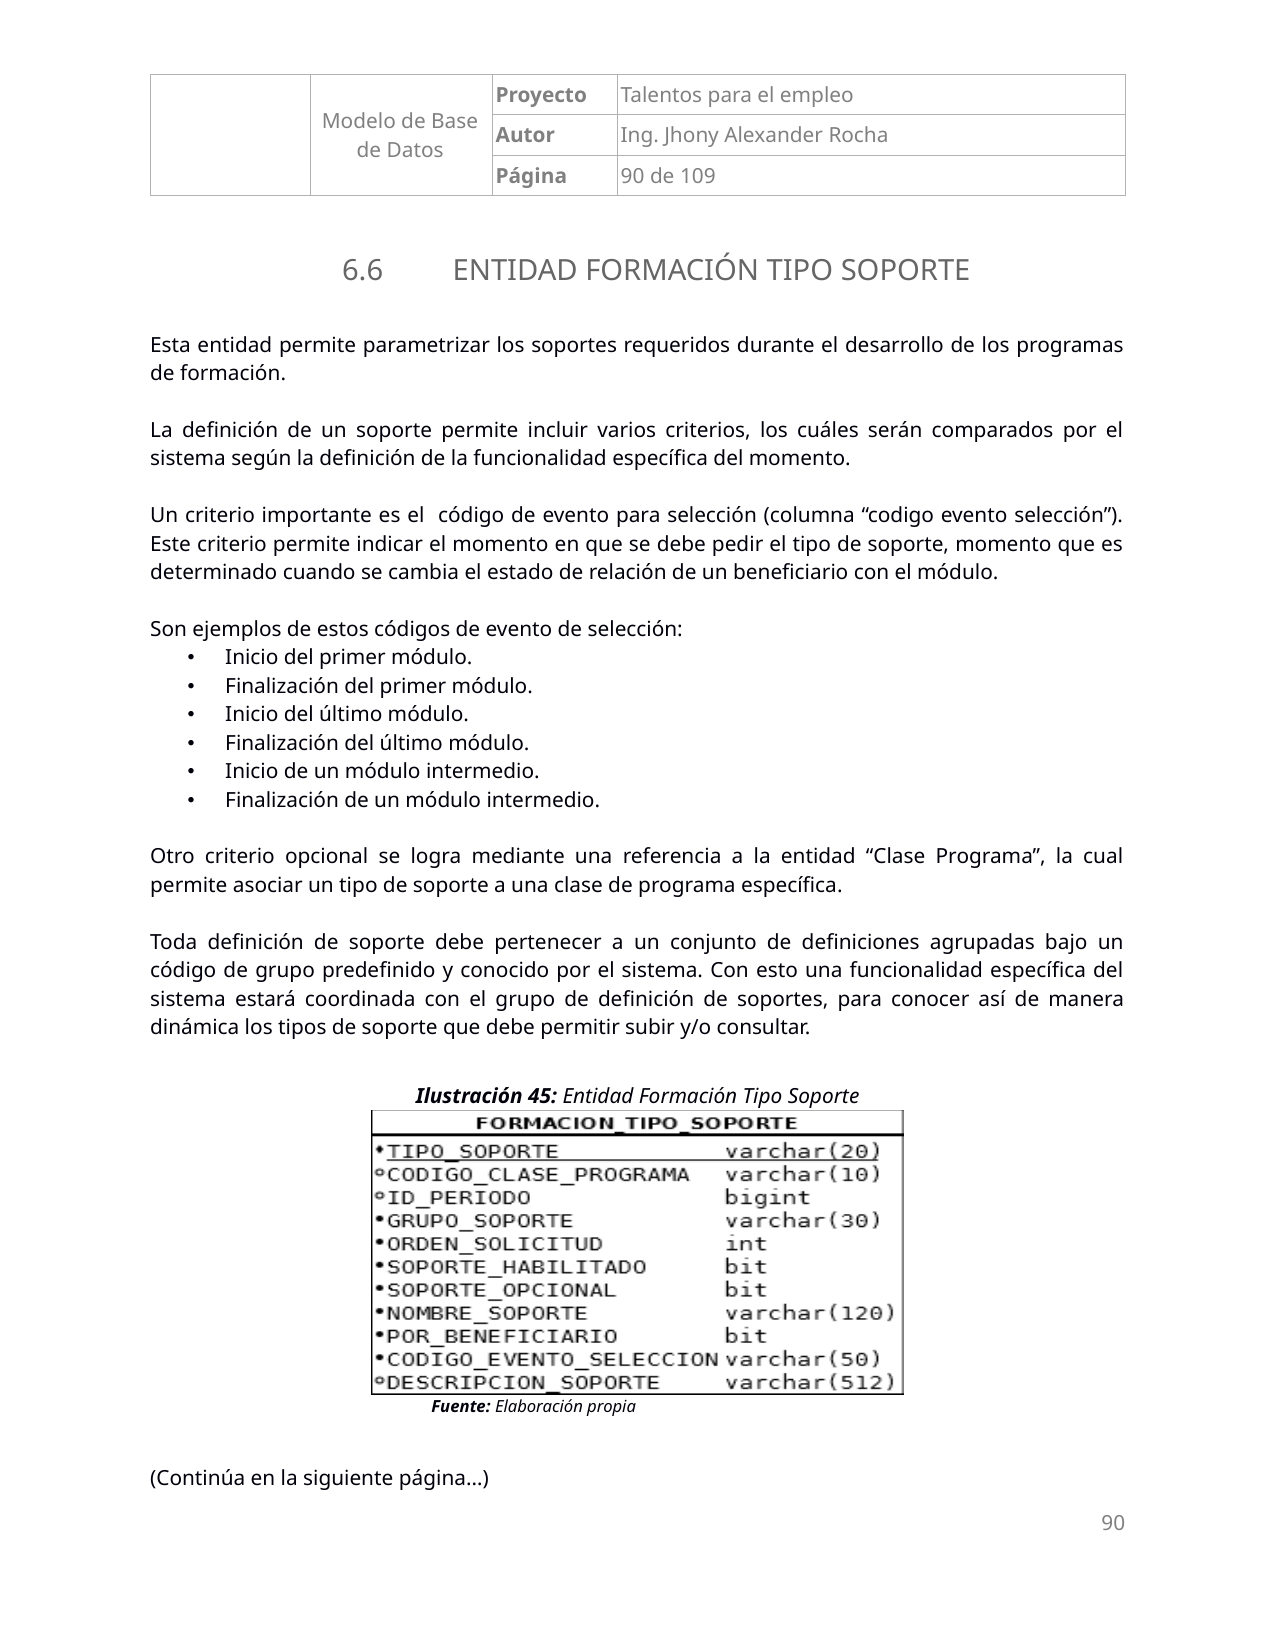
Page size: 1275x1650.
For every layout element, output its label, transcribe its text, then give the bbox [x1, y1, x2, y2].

list Finalización de un módulo intermedio. [187, 785, 1125, 813]
subtitle Entidad formación tipo soporte [179, 249, 1125, 289]
text Otro criterio opcional se logra mediante una referencia a la entidad “Clase Programa”, la cual permite asociar un tipo de soporte a una clase de programa específica. [150, 842, 1125, 898]
text Son ejemplos de estos códigos de evento de selección: [150, 614, 1125, 642]
text Esta entidad permite parametrizar los soportes requeridos durante el desarrollo de los programas de formación. [150, 330, 1125, 387]
text Toda definición de soporte debe pertenecer a un conjunto de definiciones agrupadas bajo un código de grupo predefinido y conocido por el sistema. Con esto una funcionalidad específica del sistema estará coordinada con el grupo de definición de soportes, para conocer así de manera dinámica los tipos de soporte que debe permitir subir y/o consultar. [150, 927, 1125, 1041]
text Fuente: Elaboración propia [431, 1395, 844, 1417]
list Finalización del primer módulo. [187, 671, 1125, 699]
text La definición de un soporte permite incluir varios criterios, los cuáles serán comparados por el sistema según la definición de la funcionalidad específica del momento. [150, 415, 1125, 472]
list Inicio del primer módulo. [187, 642, 1125, 671]
list Inicio del último módulo. [187, 699, 1125, 728]
text Un criterio importante es el código de evento para selección (columna “codigo evento selección”). Este criterio permite indicar el momento en que se debe pedir el tipo de soporte, momento que es determinado cuando se cambia el estado de relación de un beneficiario con el módulo. [150, 500, 1125, 586]
picture [371, 1110, 904, 1395]
text (Continúa en la siguiente página…) [150, 1463, 1125, 1491]
list Inicio de un módulo intermedio. [187, 756, 1125, 785]
list Finalización del último módulo. [187, 728, 1125, 756]
text Ilustración 45: Entidad Formación Tipo Soporte [363, 1082, 912, 1110]
